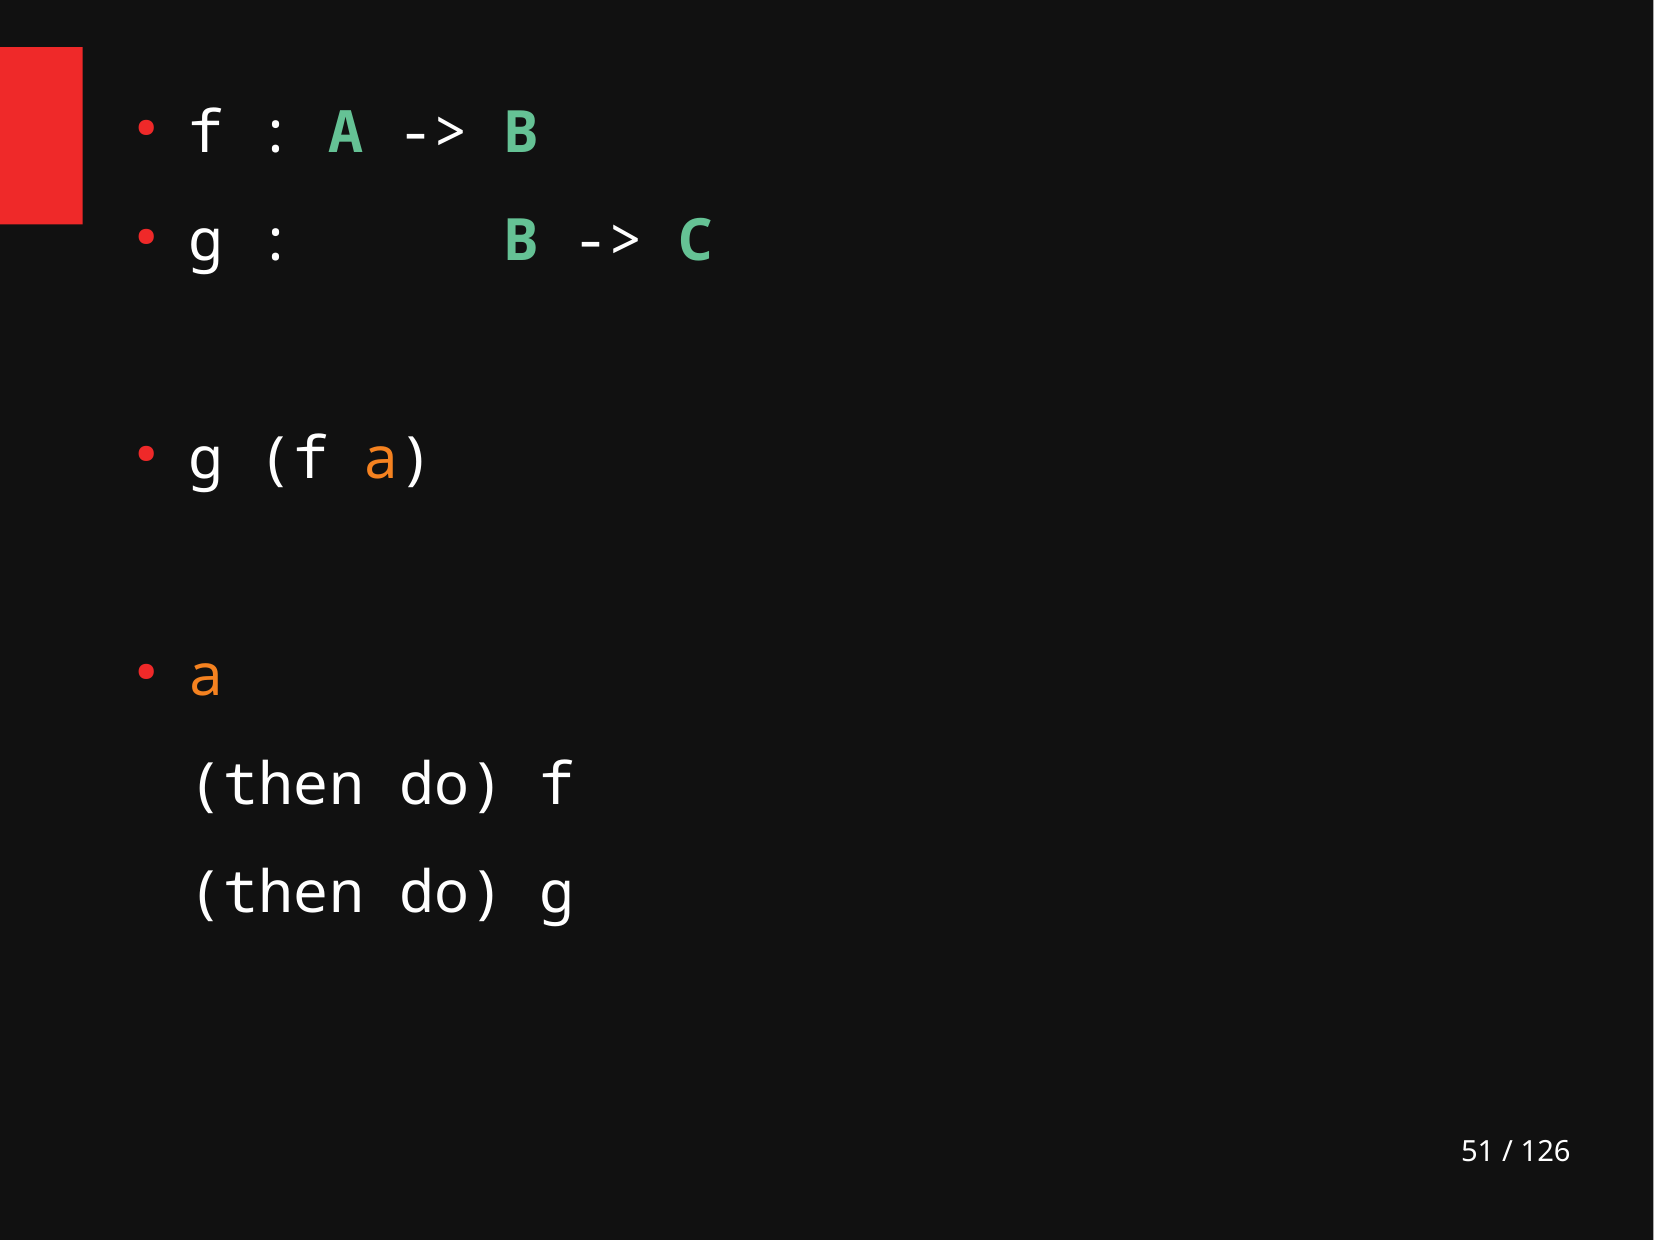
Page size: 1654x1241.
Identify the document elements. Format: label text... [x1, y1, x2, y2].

list f : A -> B g : B -> C g (f a) a (then do) f (then do) g [118, 90, 1536, 1074]
